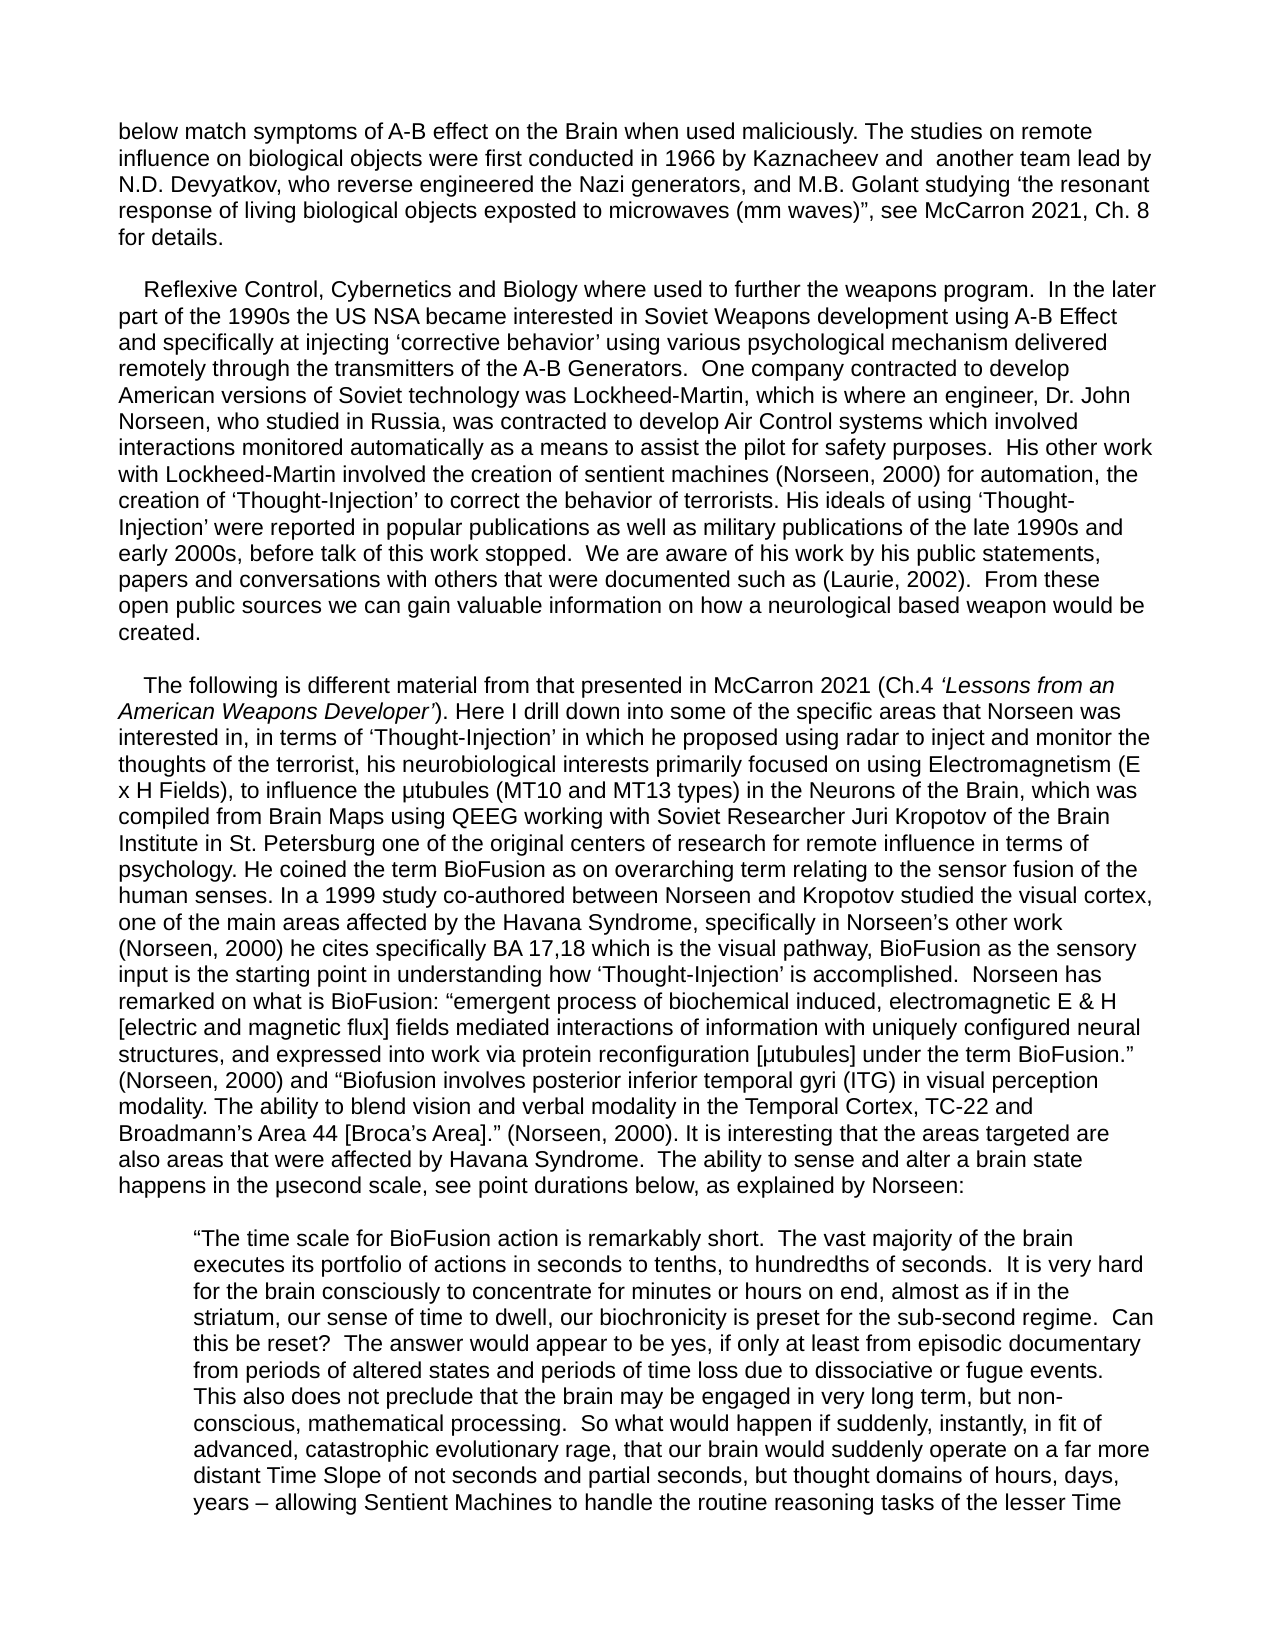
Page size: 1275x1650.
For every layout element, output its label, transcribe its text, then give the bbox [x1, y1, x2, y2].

text “The time scale for BioFusion action is remarkably short. The vast majority of the brain executes its portfolio of actions in seconds to tenths, to hundredths of seconds. It is very hard for the brain consciously to concentrate for minutes or hours on end, almost as if in the striatum, our sense of time to dwell, our biochronicity is preset for the sub-second regime. Can this be reset? The answer would appear to be yes, if only at least from episodic documentary from periods of altered states and periods of time loss due to dissociative or fugue events. This also does not preclude that the brain may be engaged in very long term, but non-conscious, mathematical processing. So what would happen if suddenly, instantly, in fit of advanced, catastrophic evolutionary rage, that our brain would suddenly operate on a far more distant Time Slope of not seconds and partial seconds, but thought domains of hours, days, years – allowing Sentient Machines to handle the routine reasoning tasks of the lesser Time [193, 1225, 1157, 1515]
text below match symptoms of A-B effect on the Brain when used maliciously. The studies on remote influence on biological objects were first conducted in 1966 by Kaznacheev and another team lead by N.D. Devyatkov, who reverse engineered the Nazi generators, and M.B. Golant studying ‘the resonant response of living biological objects exposted to microwaves (mm waves)”, see McCarron 2021, Ch. 8 for details. [118, 118, 1157, 250]
text The following is different material from that presented in McCarron 2021 (Ch.4 ‘Lessons from an American Weapons Developer’). Here I drill down into some of the specific areas that Norseen was interested in, in terms of ‘Thought-Injection’ in which he proposed using radar to inject and monitor the thoughts of the terrorist, his neurobiological interests primarily focused on using Electromagnetism (E x H Fields), to influence the μtubules (MT10 and MT13 types) in the Neurons of the Brain, which was compiled from Brain Maps using QEEG working with Soviet Researcher Juri Kropotov of the Brain Institute in St. Petersburg one of the original centers of research for remote influence in terms of psychology. He coined the term BioFusion as on overarching term relating to the sensor fusion of the human senses. In a 1999 study co-authored between Norseen and Kropotov studied the visual cortex, one of the main areas affected by the Havana Syndrome, specifically in Norseen’s other work (Norseen, 2000) he cites specifically BA 17,18 which is the visual pathway, BioFusion as the sensory input is the starting point in understanding how ‘Thought-Injection’ is accomplished. Norseen has remarked on what is BioFusion: “emergent process of biochemical induced, electromagnetic E & H [electric and magnetic flux] fields mediated interactions of information with uniquely configured neural structures, and expressed into work via protein reconfiguration [μtubules] under the term BioFusion.” (Norseen, 2000) and “Biofusion involves posterior inferior temporal gyri (ITG) in visual perception modality. The ability to blend vision and verbal modality in the Temporal Cortex, TC-22 and Broadmann’s Area 44 [Broca’s Area].” (Norseen, 2000). It is interesting that the areas targeted are also areas that were affected by Havana Syndrome. The ability to sense and alter a brain state happens in the μsecond scale, see point durations below, as explained by Norseen: [118, 672, 1157, 1199]
text Reflexive Control, Cybernetics and Biology where used to further the weapons program. In the later part of the 1990s the US NSA became interested in Soviet Weapons development using A-B Effect and specifically at injecting ‘corrective behavior’ using various psychological mechanism delivered remotely through the transmitters of the A-B Generators. One company contracted to develop American versions of Soviet technology was Lockheed-Martin, which is where an engineer, Dr. John Norseen, who studied in Russia, was contracted to develop Air Control systems which involved interactions monitored automatically as a means to assist the pilot for safety purposes. His other work with Lockheed-Martin involved the creation of sentient machines (Norseen, 2000) for automation, the creation of ‘Thought-Injection’ to correct the behavior of terrorists. His ideals of using ‘Thought-Injection’ were reported in popular publications as well as military publications of the late 1990s and early 2000s, before talk of this work stopped. We are aware of his work by his public statements, papers and conversations with others that were documented such as (Laurie, 2002). From these open public sources we can gain valuable information on how a neurological based weapon would be created. [118, 276, 1157, 645]
